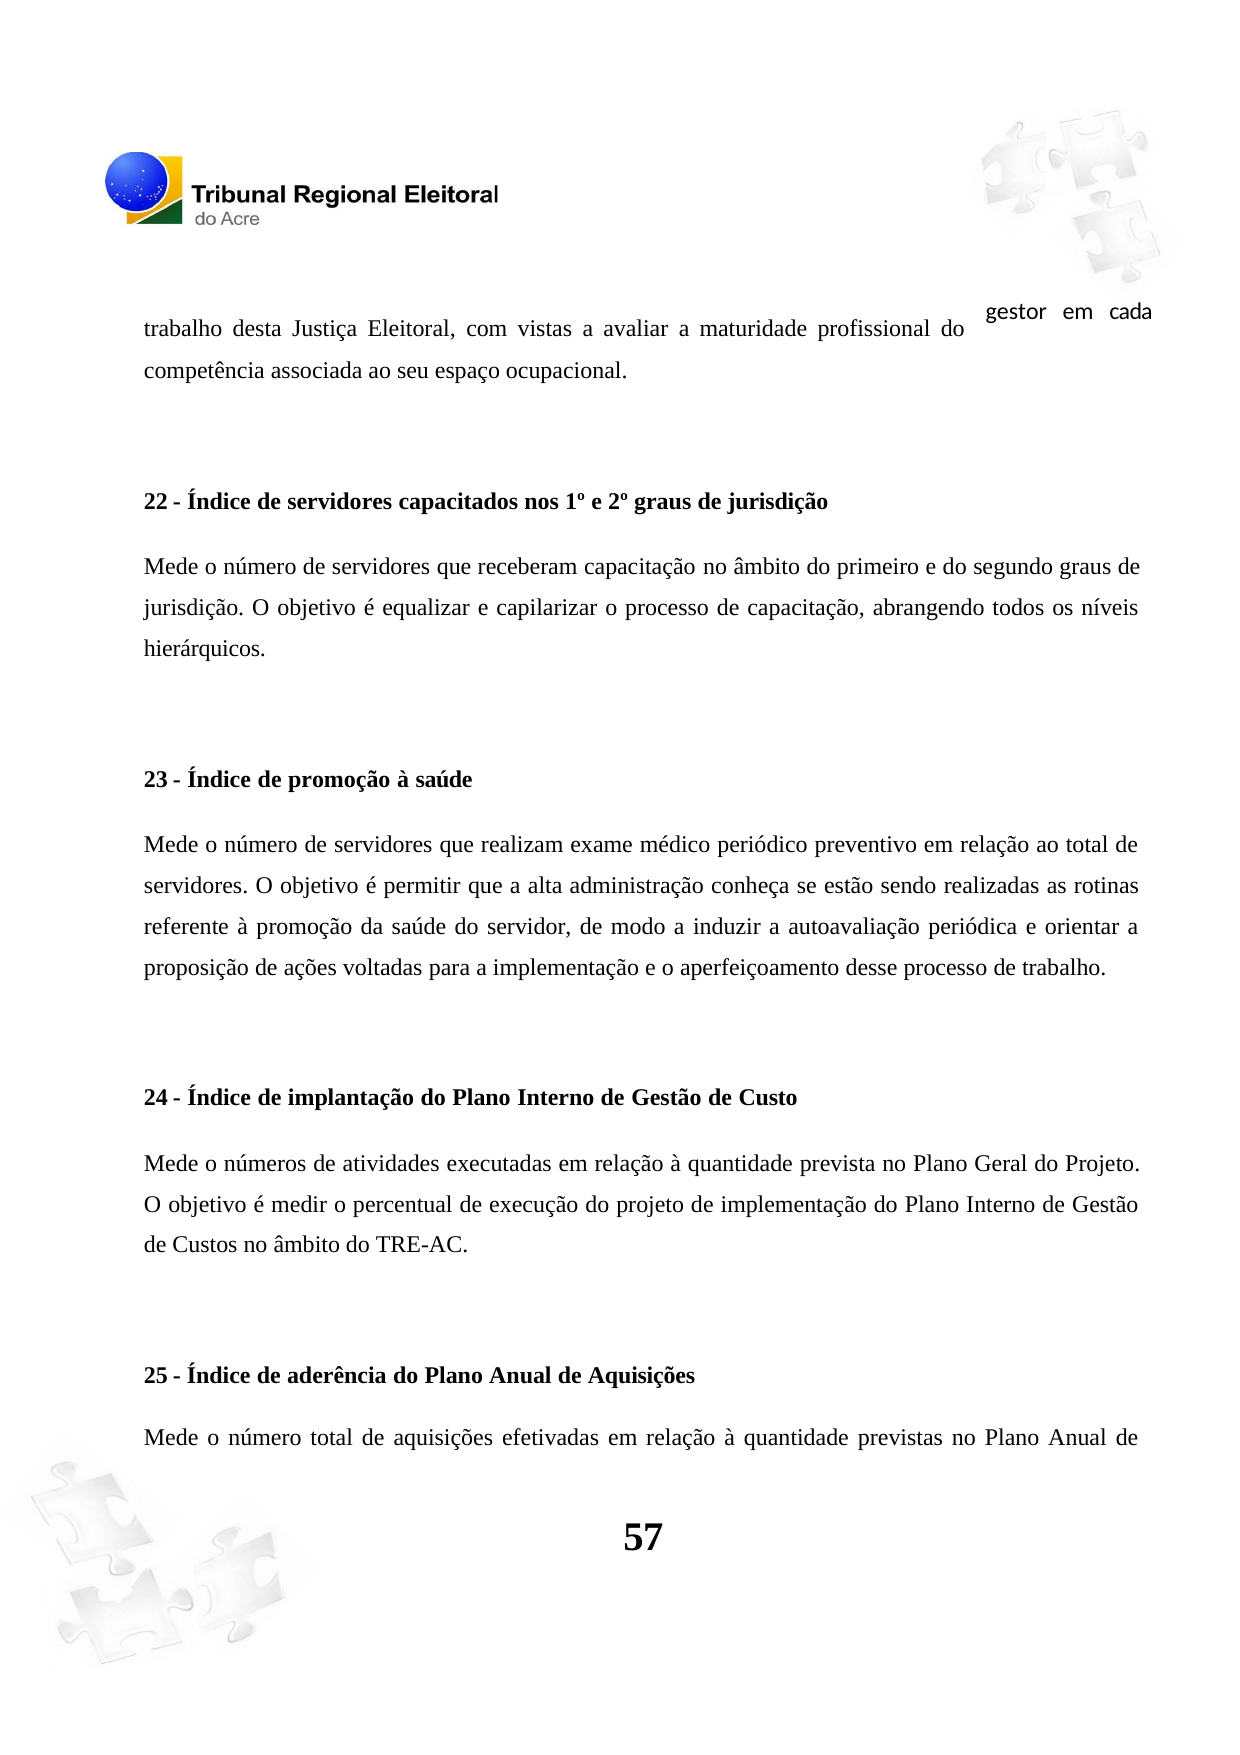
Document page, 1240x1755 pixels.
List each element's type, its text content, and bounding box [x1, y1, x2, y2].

list - Índice de implantação do Plano Interno de Gestão de Custo [144, 1083, 1195, 1111]
list - Índice de promoção à saúde [144, 764, 1195, 792]
text Mede o número de servidores que realizam exame médico periódico preventivo em relação ao total de servidores. O objetivo é permitir que a alta administração conheça se estão sendo realizadas as rotinas referente à promoção da saúde do servidor, de modo a induzir a autoavaliação periódica e orientar a proposição de ações voltadas para a implementação e o aperfeiçoamento desse processo de trabalho. [144, 830, 1141, 980]
list - Índice de aderência do Plano Anual de Aquisições [144, 1361, 1195, 1389]
list - Índice de servidores capacitados nos 1º e 2º graus de jurisdição [144, 487, 1195, 514]
text Mede o número de servidores que receberam capacitação no âmbito do primeiro e do segundo graus de jurisdição. O objetivo é equalizar e capilarizar o processo de capacitação, abrangendo todos os níveis hierárquicos. [144, 552, 1141, 661]
text Mede o números de atividades executadas em relação à quantidade prevista no Plano Geral do Projeto. O objetivo é medir o percentual de execução do projeto de implementação do Plano Interno de Gestão de Custos no âmbito do TRE-AC. [144, 1149, 1141, 1258]
text Mede o número total de aquisições efetivadas em relação à quantidade previstas no Plano Anual de [144, 1423, 1141, 1450]
text trabalho desta Justiça Eleitoral, com vistas a avaliar a maturidade profissional do competência associada ao seu espaço ocupacional. [144, 314, 972, 383]
